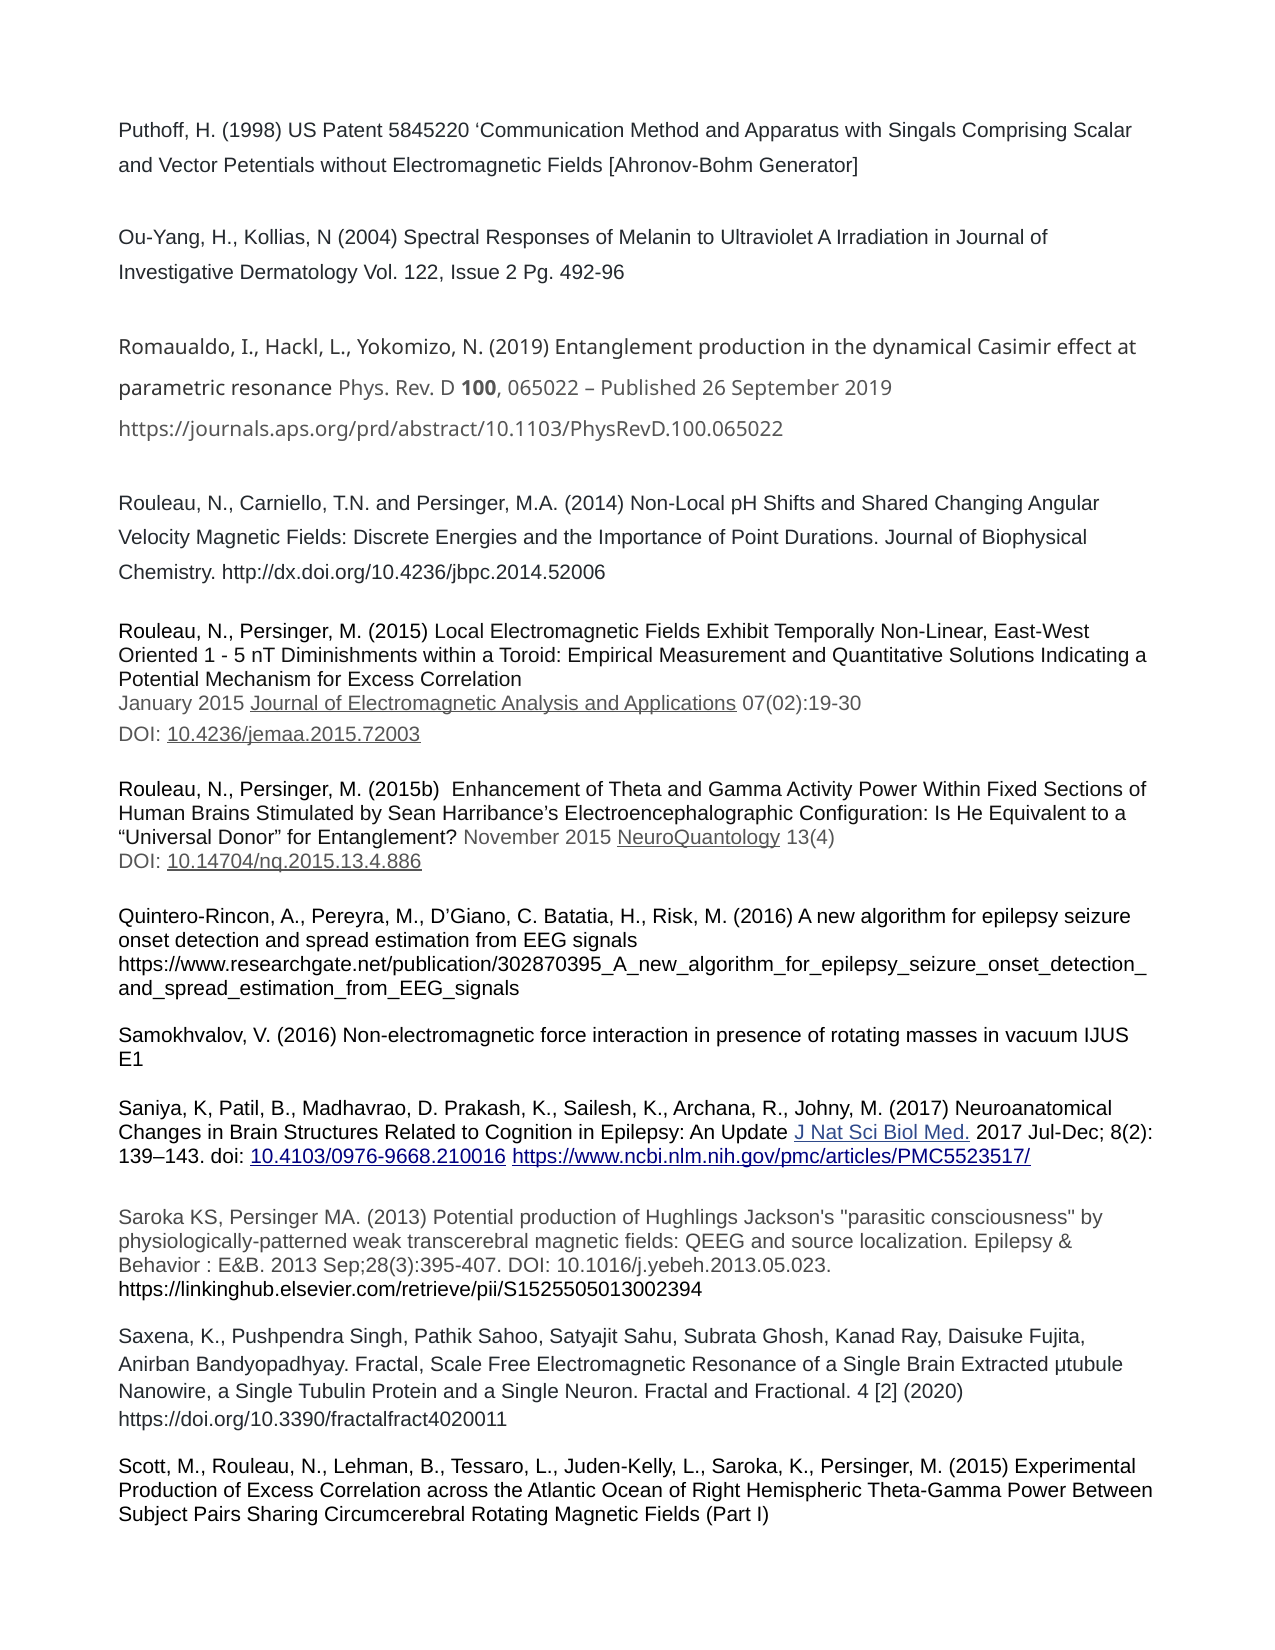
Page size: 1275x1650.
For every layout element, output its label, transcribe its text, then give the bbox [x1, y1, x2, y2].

text DOI: 10.4236/jemaa.2015.72003 [118, 721, 1157, 745]
subtitle Romaualdo, I., Hackl, L., Yokomizo, N. (2019) Entanglement production in the dynamical Casimir effect at parametric resonance Phys. Rev. D 100, 065022 – Published 26 September 2019 https://journals.aps.org/prd/abstract/10.1103/PhysRevD.100.065022 [118, 332, 1157, 443]
subtitle Saniya, K, Patil, B., Madhavrao, D. Prakash, K., Sailesh, K., Archana, R., Johny, M. (2017) Neuroanatomical Changes in Brain Structures Related to Cognition in Epilepsy: An Update J Nat Sci Biol Med. 2017 Jul-Dec; 8(2): 139–143. doi: 10.4103/0976-9668.210016 https://www.ncbi.nlm.nih.gov/pmc/articles/PMC5523517/ [118, 1096, 1157, 1168]
text Quintero-Rincon, A., Pereyra, M., D’Giano, C. Batatia, H., Risk, M. (2016) A new algorithm for epilepsy seizure onset detection and spread estimation from EEG signals https://www.researchgate.net/publication/302870395_A_new_algorithm_for_epilepsy_seizure_onset_detection_and_spread_estimation_from_EEG_signals [118, 903, 1157, 999]
text Saroka KS, Persinger MA. (2013) Potential production of Hughlings Jackson's "parasitic consciousness" by physiologically-patterned weak transcerebral magnetic fields: QEEG and source localization. Epilepsy & Behavior : E&B. 2013 Sep;28(3):395-407. DOI: 10.1016/j.yebeh.2013.05.023. https://linkinghub.elsevier.com/retrieve/pii/S1525505013002394 [118, 1204, 1157, 1300]
text Ou-Yang, H., Kollias, N (2004) Spectral Responses of Melanin to Ultraviolet A Irradiation in Journal of Investigative Dermatology Vol. 122, Issue 2 Pg. 492-96 [118, 225, 1157, 284]
text Puthoff, H. (1998) US Patent 5845220 ‘Communication Method and Apparatus with Singals Comprising Scalar and Vector Petentials without Electromagnetic Fields [Ahronov-Bohm Generator] [118, 118, 1157, 177]
text Rouleau, N., Persinger, M. (2015b) Enhancement of Theta and Gamma Activity Power Within Fixed Sections of Human Brains Stimulated by Sean Harribance’s Electroencephalographic Configuration: Is He Equivalent to a “Universal Donor” for Entanglement? November 2015 NeuroQuantology 13(4) [118, 777, 1157, 848]
text DOI: 10.14704/nq.2015.13.4.886 [118, 848, 1157, 872]
list January 2015 Journal of Electromagnetic Analysis and Applications 07(02):19-30 [118, 690, 1157, 714]
text Scott, M., Rouleau, N., Lehman, B., Tessaro, L., Juden-Kelly, L., Saroka, K., Persinger, M. (2015) Experimental Production of Excess Correlation across the Atlantic Ocean of Right Hemispheric Theta-Gamma Power Between Subject Pairs Sharing Circumcerebral Rotating Magnetic Fields (Part I) [118, 1454, 1157, 1526]
text Rouleau, N., Persinger, M. (2015) Local Electromagnetic Fields Exhibit Temporally Non-Linear, East-West Oriented 1 - 5 nT Diminishments within a Toroid: Empirical Measurement and Quantitative Solutions Indicating a Potential Mechanism for Excess Correlation [118, 618, 1157, 690]
text Rouleau, N., Carniello, T.N. and Persinger, M.A. (2014) Non-Local pH Shifts and Shared Changing Angular Velocity Magnetic Fields: Discrete Energies and the Importance of Point Durations. Journal of Biophysical Chemistry. http://dx.doi.org/10.4236/jbpc.2014.52006 [118, 490, 1157, 584]
text Samokhvalov, V. (2016) Non-electromagnetic force interaction in presence of rotating masses in vacuum IJUS E1 [118, 1023, 1157, 1071]
text Saxena, K., Pushpendra Singh, Pathik Sahoo, Satyajit Sahu, Subrata Ghosh, Kanad Ray, Daisuke Fujita, Anirban Bandyopadhyay. Fractal, Scale Free Electromagnetic Resonance of a Single Brain Extracted μtubule Nanowire, a Single Tubulin Protein and a Single Neuron. Fractal and Fractional. 4 [2] (2020) https://doi.org/10.3390/fractalfract4020011 [118, 1324, 1157, 1431]
